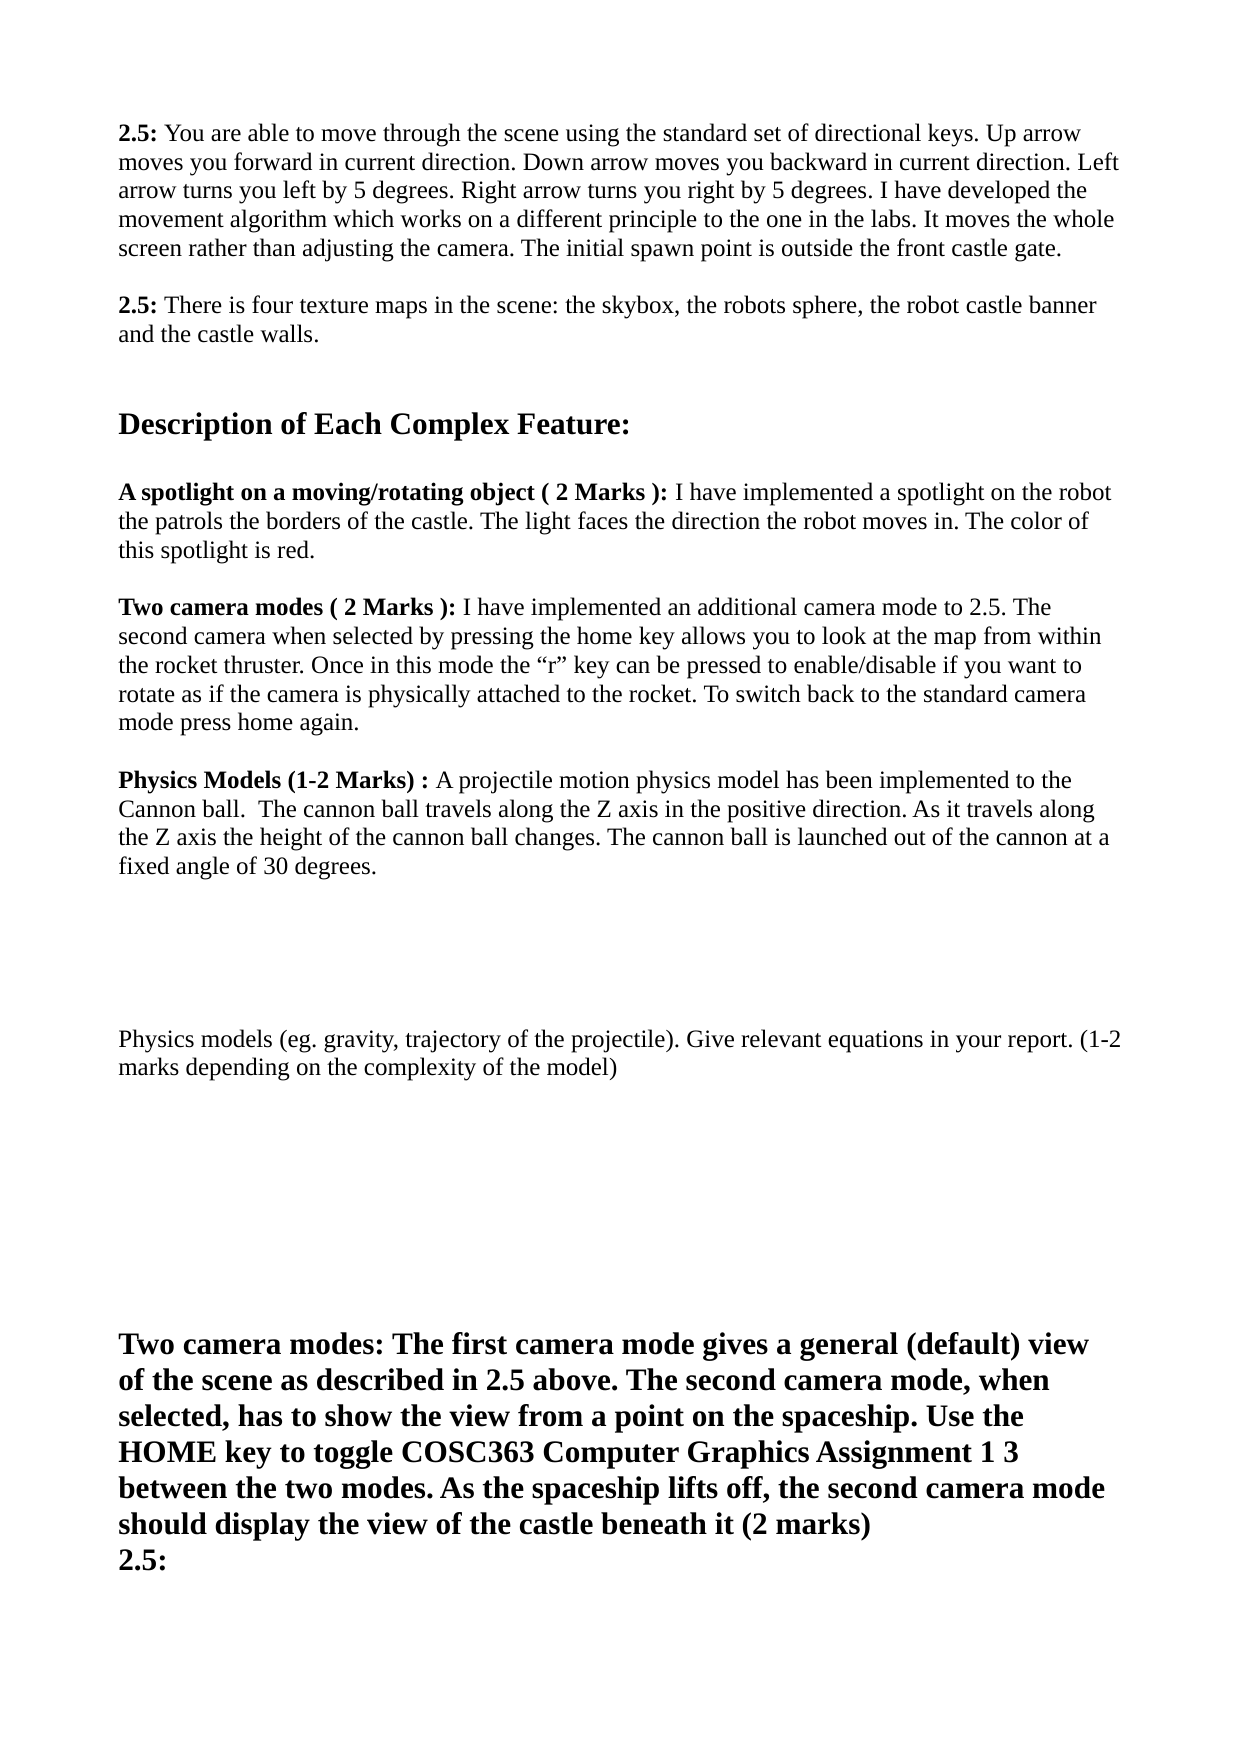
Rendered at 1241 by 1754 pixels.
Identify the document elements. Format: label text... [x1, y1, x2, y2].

text Physics Models (1-2 Marks) : A projectile motion physics model has been implemented to the Cannon ball. The cannon ball travels along the Z axis in the positive direction. As it travels along the Z axis the height of the cannon ball changes. The cannon ball is launched out of the cannon at a fixed angle of 30 degrees. [118, 765, 1122, 880]
text 2.5: You are able to move through the scene using the standard set of directional keys. Up arrow moves you forward in current direction. Down arrow moves you backward in current direction. Left arrow turns you left by 5 degrees. Right arrow turns you right by 5 degrees. I have developed the movement algorithm which works on a different principle to the one in the labs. It moves the whole screen rather than adjusting the camera. The initial spawn point is outside the front castle gate. [118, 118, 1122, 262]
text Two camera modes ( 2 Marks ): I have implemented an additional camera mode to 2.5. The second camera when selected by pressing the home key allows you to look at the map from within the rocket thruster. Once in this mode the “r” key can be pressed to enable/disable if you want to rotate as if the camera is physically attached to the rocket. To switch back to the standard camera mode press home again. [118, 592, 1122, 736]
text A spotlight on a moving/rotating object ( 2 Marks ): I have implemented a spotlight on the robot the patrols the borders of the castle. The light faces the direction the robot moves in. The color of this spotlight is red. [118, 477, 1122, 564]
text 2.5: [118, 1541, 1122, 1577]
text Two camera modes: The first camera mode gives a general (default) view of the scene as described in 2.5 above. The second camera mode, when selected, has to show the view from a point on the spaceship. Use the HOME key to toggle COSC363 Computer Graphics Assignment 1 3 between the two modes. As the spaceship lifts off, the second camera mode should display the view of the castle beneath it (2 marks) [118, 1326, 1122, 1541]
text 2.5: There is four texture maps in the scene: the skybox, the robots sphere, the robot castle banner and the castle walls. [118, 291, 1122, 348]
text Physics models (eg. gravity, trajectory of the projectile). Give relevant equations in your report. (1-2 marks depending on the complexity of the model) [118, 1024, 1122, 1081]
text Description of Each Complex Feature: [118, 406, 1122, 442]
